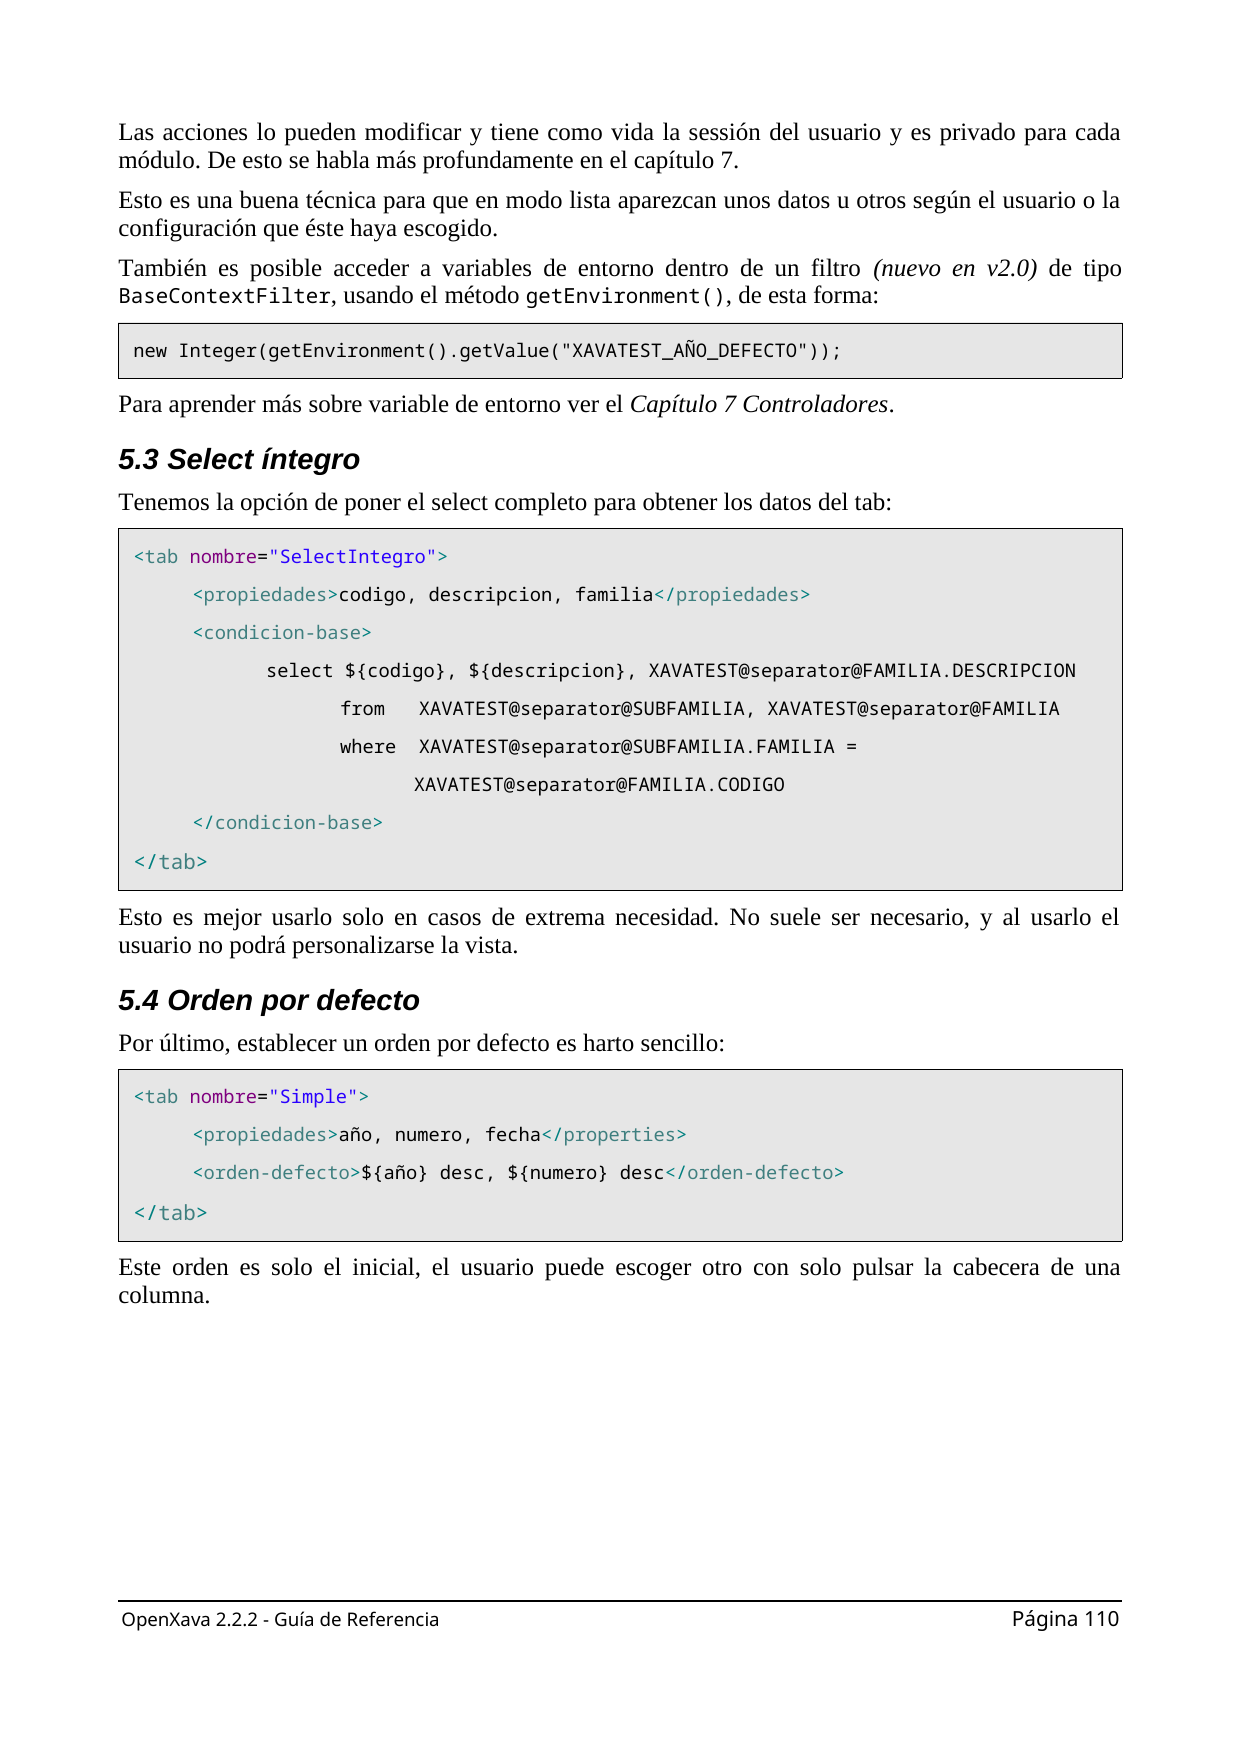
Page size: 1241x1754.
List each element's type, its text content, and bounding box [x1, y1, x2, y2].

text <orden-defecto>${año} desc, ${numero} desc</orden-defecto> [119, 1145, 1122, 1183]
text Las acciones lo pueden modificar y tiene como vida la sessión del usuario y es privado para cada módulo. De esto se habla más profundamente en el capítulo 7. [118, 118, 1122, 173]
text Este orden es solo el inicial, el usuario puede escoger otro con solo pulsar la cabecera de una columna. [118, 1253, 1122, 1309]
subtitle Orden por defecto [118, 983, 1122, 1016]
text select ${codigo}, ${descripcion}, XAVATEST@separator@FAMILIA.DESCRIPCION [119, 642, 1122, 680]
text new Integer(getEnvironment().getValue("XAVATEST_AÑO_DEFECTO")); [119, 324, 1122, 378]
text </tab> [119, 832, 1122, 890]
text <tab nombre="Simple"> [119, 1070, 1122, 1107]
text <propiedades>codigo, descripcion, familia</propiedades> [119, 566, 1122, 604]
text <propiedades>año, numero, fecha</properties> [119, 1107, 1122, 1145]
text <condicion-base> [119, 604, 1122, 642]
text XAVATEST@separator@FAMILIA.CODIGO [119, 756, 1122, 794]
text Tenemos la opción de poner el select completo para obtener los datos del tab: [118, 488, 1122, 516]
text Para aprender más sobre variable de entorno ver el Capítulo 7 Controladores. [118, 390, 1122, 418]
text Por último, establecer un orden por defecto es harto sencillo: [118, 1029, 1122, 1056]
text </tab> [119, 1183, 1122, 1241]
text También es posible acceder a variables de entorno dentro de un filtro (nuevo en v2.0) de tipo BaseContextFilter, usando el método getEnvironment(), de esta forma: [118, 254, 1122, 310]
text </condicion-base> [119, 794, 1122, 832]
subtitle Select íntegro [118, 443, 1122, 476]
text where XAVATEST@separator@SUBFAMILIA.FAMILIA = [119, 718, 1122, 756]
text Esto es mejor usarlo solo en casos de extrema necesidad. No suele ser necesario, y al usarlo el usuario no podrá personalizarse la vista. [118, 903, 1122, 958]
text Esto es una buena técnica para que en modo lista aparezcan unos datos u otros según el usuario o la configuración que éste haya escogido. [118, 186, 1122, 241]
text <tab nombre="SelectIntegro"> [119, 529, 1122, 566]
text from XAVATEST@separator@SUBFAMILIA, XAVATEST@separator@FAMILIA [119, 680, 1122, 718]
